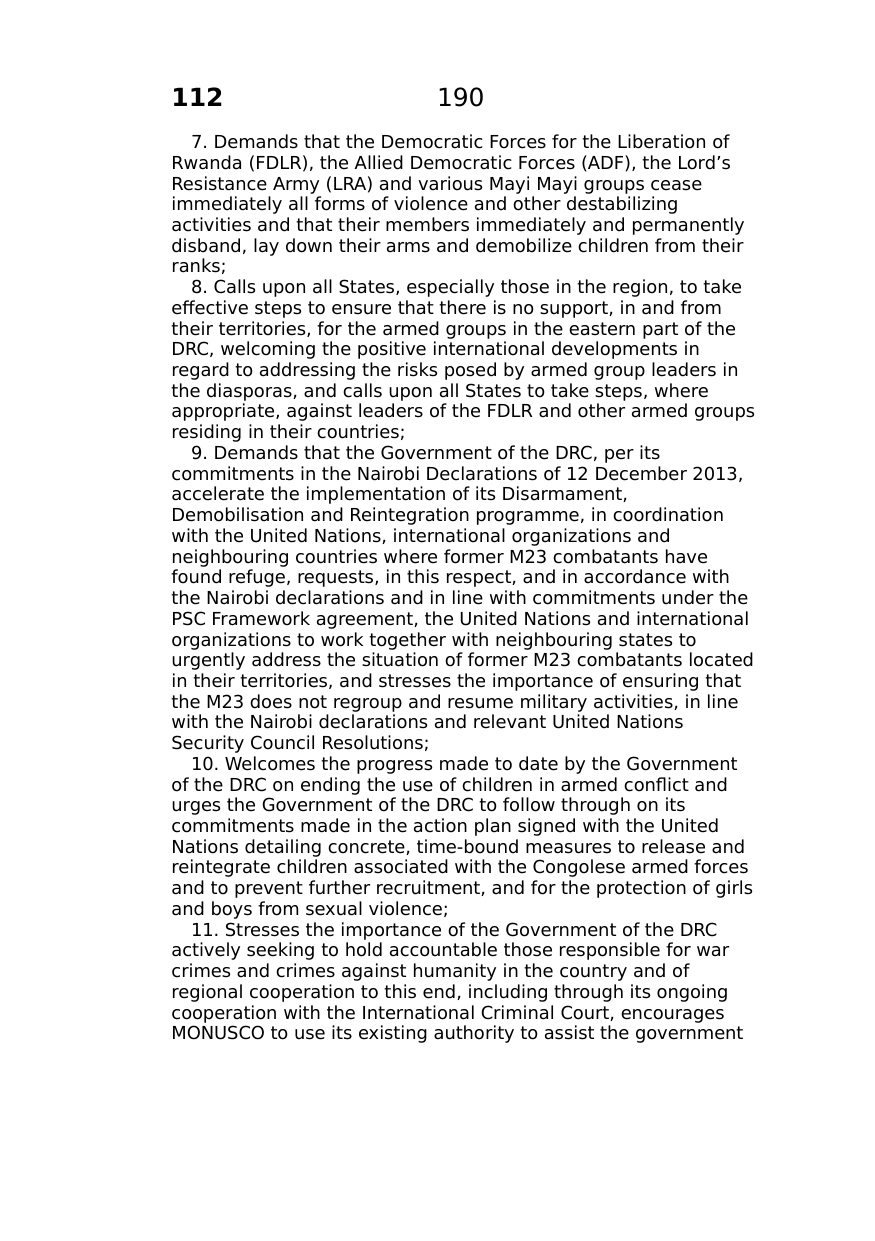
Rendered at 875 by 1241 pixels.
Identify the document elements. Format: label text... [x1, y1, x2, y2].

text 9. Demands that the Government of the DRC, per its commitments in the Nairobi Declarations of 12 December 2013, accelerate the implementation of its Disarmament, Demobilisation and Reintegration programme, in coordination with the United Nations, international organizations and neighbouring countries where former M23 combatants have found refuge, requests, in this respect, and in accordance with the Nairobi declarations and in line with commitments under the PSC Framework agreement, the United Nations and international organizations to work together with neighbouring states to urgently address the situation of former M23 combatants located in their territories, and stresses the importance of ensuring that the M23 does not regroup and resume military activities, in line with the Nairobi declarations and relevant United Nations Security Council Resolutions; [171, 443, 756, 754]
text 7. Demands that the Democratic Forces for the Liberation of Rwanda (FDLR), the Allied Democratic Forces (ADF), the Lord’s Resistance Army (LRA) and various Mayi Mayi groups cease immediately all forms of violence and other destabilizing activities and that their members immediately and permanently disband, lay down their arms and demobilize children from their ranks; [171, 132, 756, 277]
text 10. Welcomes the progress made to date by the Government of the DRC on ending the use of children in armed conflict and urges the Government of the DRC to follow through on its commitments made in the action plan signed with the United Nations detailing concrete, time-bound measures to release and reintegrate children associated with the Congolese armed forces and to prevent further recruitment, and for the protection of girls and boys from sexual violence; [171, 754, 756, 919]
text 8. Calls upon all States, especially those in the region, to take effective steps to ensure that there is no support, in and from their territories, for the armed groups in the eastern part of the DRC, welcoming the positive international developments in regard to addressing the risks posed by armed group leaders in the diasporas, and calls upon all States to take steps, where appropriate, against leaders of the FDLR and other armed groups residing in their countries; [171, 277, 756, 443]
text 11. Stresses the importance of the Government of the DRC actively seeking to hold accountable those responsible for war crimes and crimes against humanity in the country and of regional cooperation to this end, including through its ongoing cooperation with the International Criminal Court, encourages MONUSCO to use its existing authority to assist the government [171, 919, 756, 1044]
